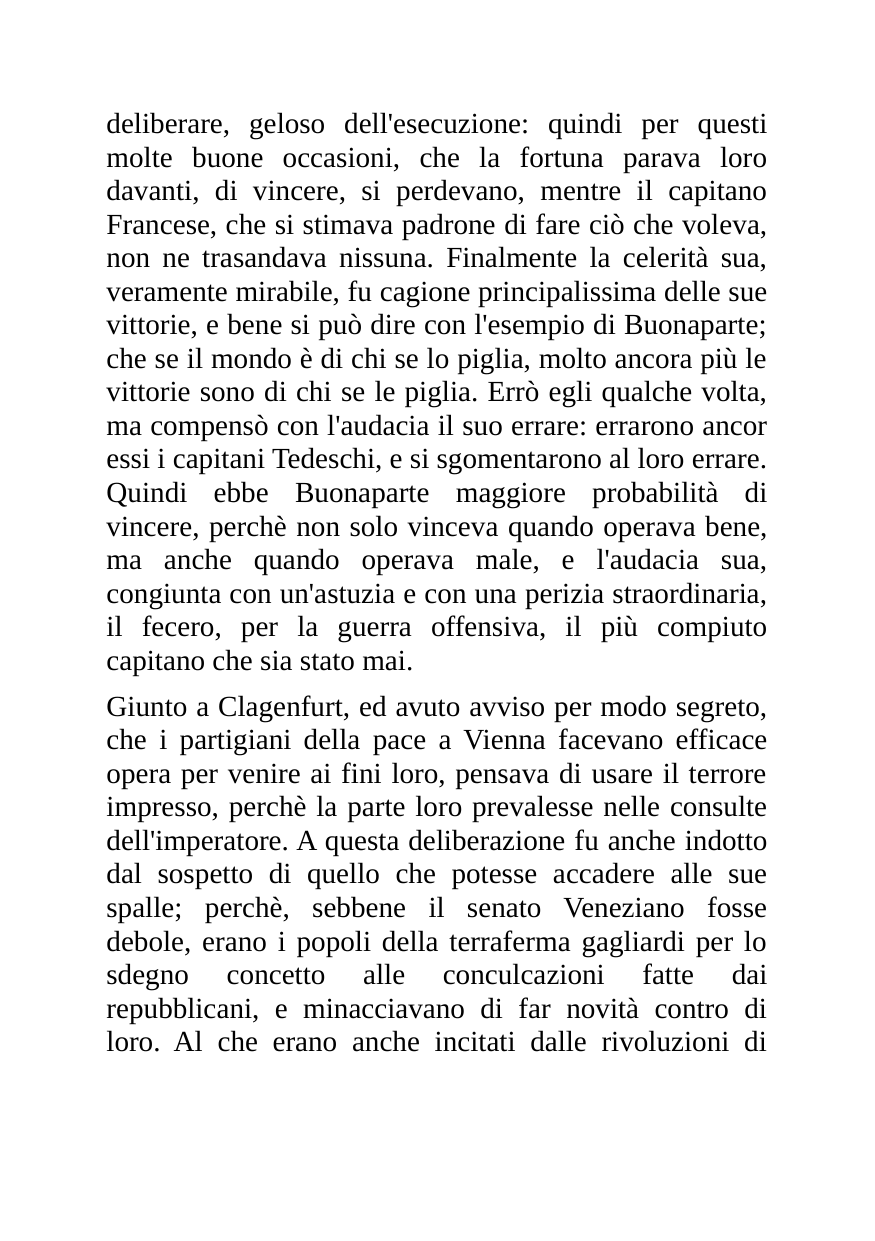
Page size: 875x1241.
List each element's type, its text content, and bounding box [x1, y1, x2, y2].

text Giunto a Clagenfurt, ed avuto avviso per modo segreto, che i partigiani della pace a Vienna facevano efficace opera per venire ai fini loro, pensava di usare il terrore impresso, perchè la parte loro prevalesse nelle consulte dell'imperatore. A questa deliberazione fu anche indotto dal sospetto di quello che potesse accadere alle sue spalle; perchè, sebbene il senato Veneziano fosse debole, erano i popoli della terraferma gagliardi per lo sdegno concetto alle conculcazioni fatte dai repubblicani, e minacciavano di far novità contro di loro. Al che erano anche incitati dalle rivoluzioni di [106, 689, 768, 1058]
text deliberare, geloso dell'esecuzione: quindi per questi molte buone occasioni, che la fortuna parava loro davanti, di vincere, si perdevano, mentre il capitano Francese, che si stimava padrone di fare ciò che voleva, non ne trasandava nissuna. Finalmente la celerità sua, veramente mirabile, fu cagione principalissima delle sue vittorie, e bene si può dire con l'esempio di Buonaparte; che se il mondo è di chi se lo piglia, molto ancora più le vittorie sono di chi se le piglia. Errò egli qualche volta, ma compensò con l'audacia il suo errare: errarono ancor essi i capitani Tedeschi, e si sgomentarono al loro errare. Quindi ebbe Buonaparte maggiore probabilità di vincere, perchè non solo vinceva quando operava bene, ma anche quando operava male, e l'audacia sua, congiunta con un'astuzia e con una perizia straordinaria, il fecero, per la guerra offensiva, il più compiuto capitano che sia stato mai. [106, 106, 768, 676]
